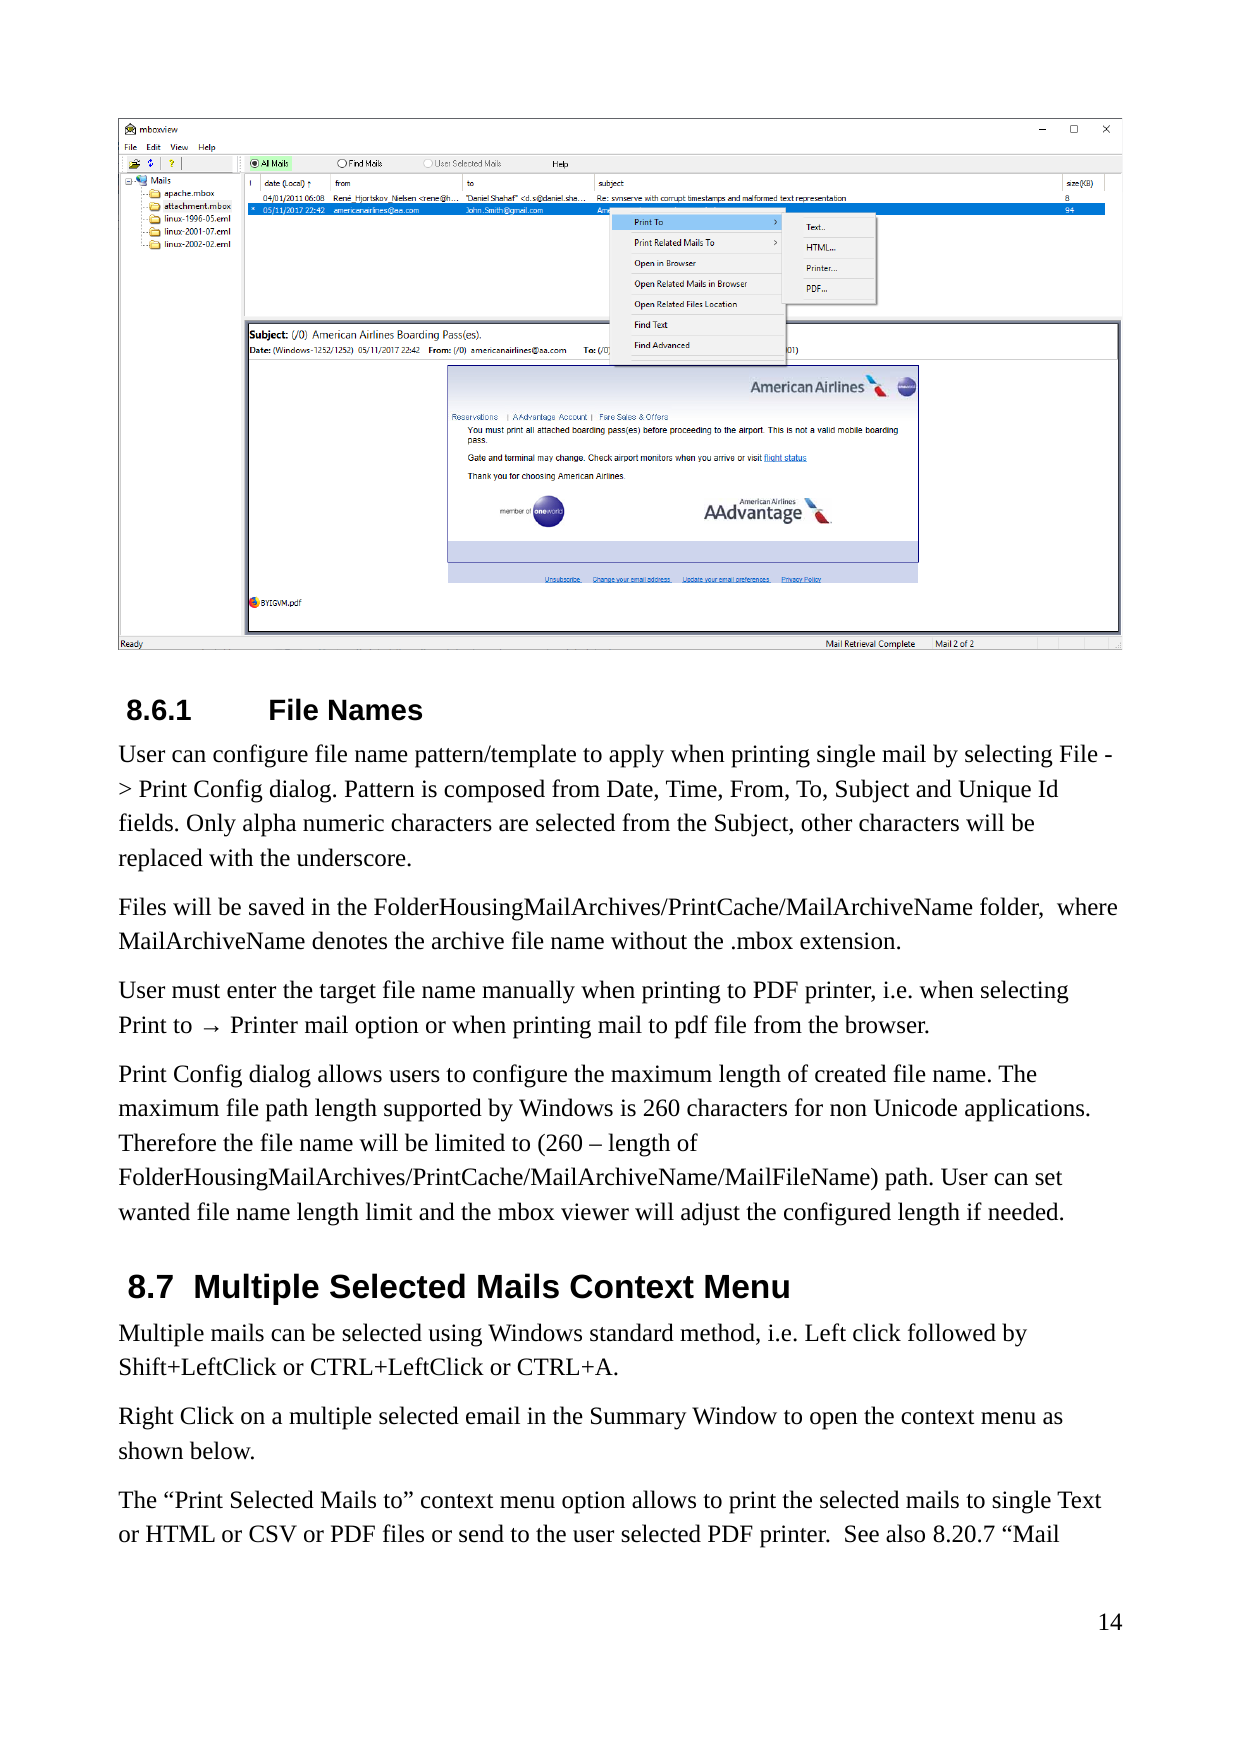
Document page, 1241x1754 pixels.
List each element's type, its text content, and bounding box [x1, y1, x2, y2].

text User can configure file name pattern/template to apply when printing single mail by selecting File -> Print Config dialog. Pattern is composed from Date, Time, From, To, Subject and Unique Id fields. Only alpha numeric characters are selected from the Subject, other characters will be replaced with the underscore. [118, 739, 1122, 871]
subtitle File Names [118, 693, 1122, 727]
text User must enter the target file name manually when printing to PDF printer, i.e. when selecting Print to → Printer mail option or when printing mail to pdf file from the browser. [118, 975, 1122, 1038]
text Print Config dialog allows users to configure the maximum length of created file name. The maximum file path length supported by Windows is 260 characters for non Unicode applications. Therefore the file name will be limited to (260 – length of FolderHousingMailArchives/PrintCache/MailArchiveName/MailFileName) path. User can set wanted file name length limit and the mbox viewer will adjust the configured length if needed. [118, 1059, 1122, 1225]
text Multiple mails can be selected using Windows standard method, i.e. Left click followed by Shift+LeftClick or CTRL+LeftClick or CTRL+A. [118, 1318, 1122, 1381]
subtitle Multiple Selected Mails Context Menu [118, 1267, 1122, 1305]
text Right Click on a multiple selected email in the Summary Window to open the context menu as shown below. [118, 1401, 1122, 1464]
picture [118, 118, 1123, 650]
text The “Print Selected Mails to” context menu option allows to print the selected mails to single Text or HTML or CSV or PDF files or send to the user selected PDF printer. See also 8.20.7 “Mail [118, 1485, 1122, 1548]
text Files will be saved in the FolderHousingMailArchives/PrintCache/MailArchiveName folder, where MailArchiveName denotes the archive file name without the .mbox extension. [118, 892, 1122, 955]
